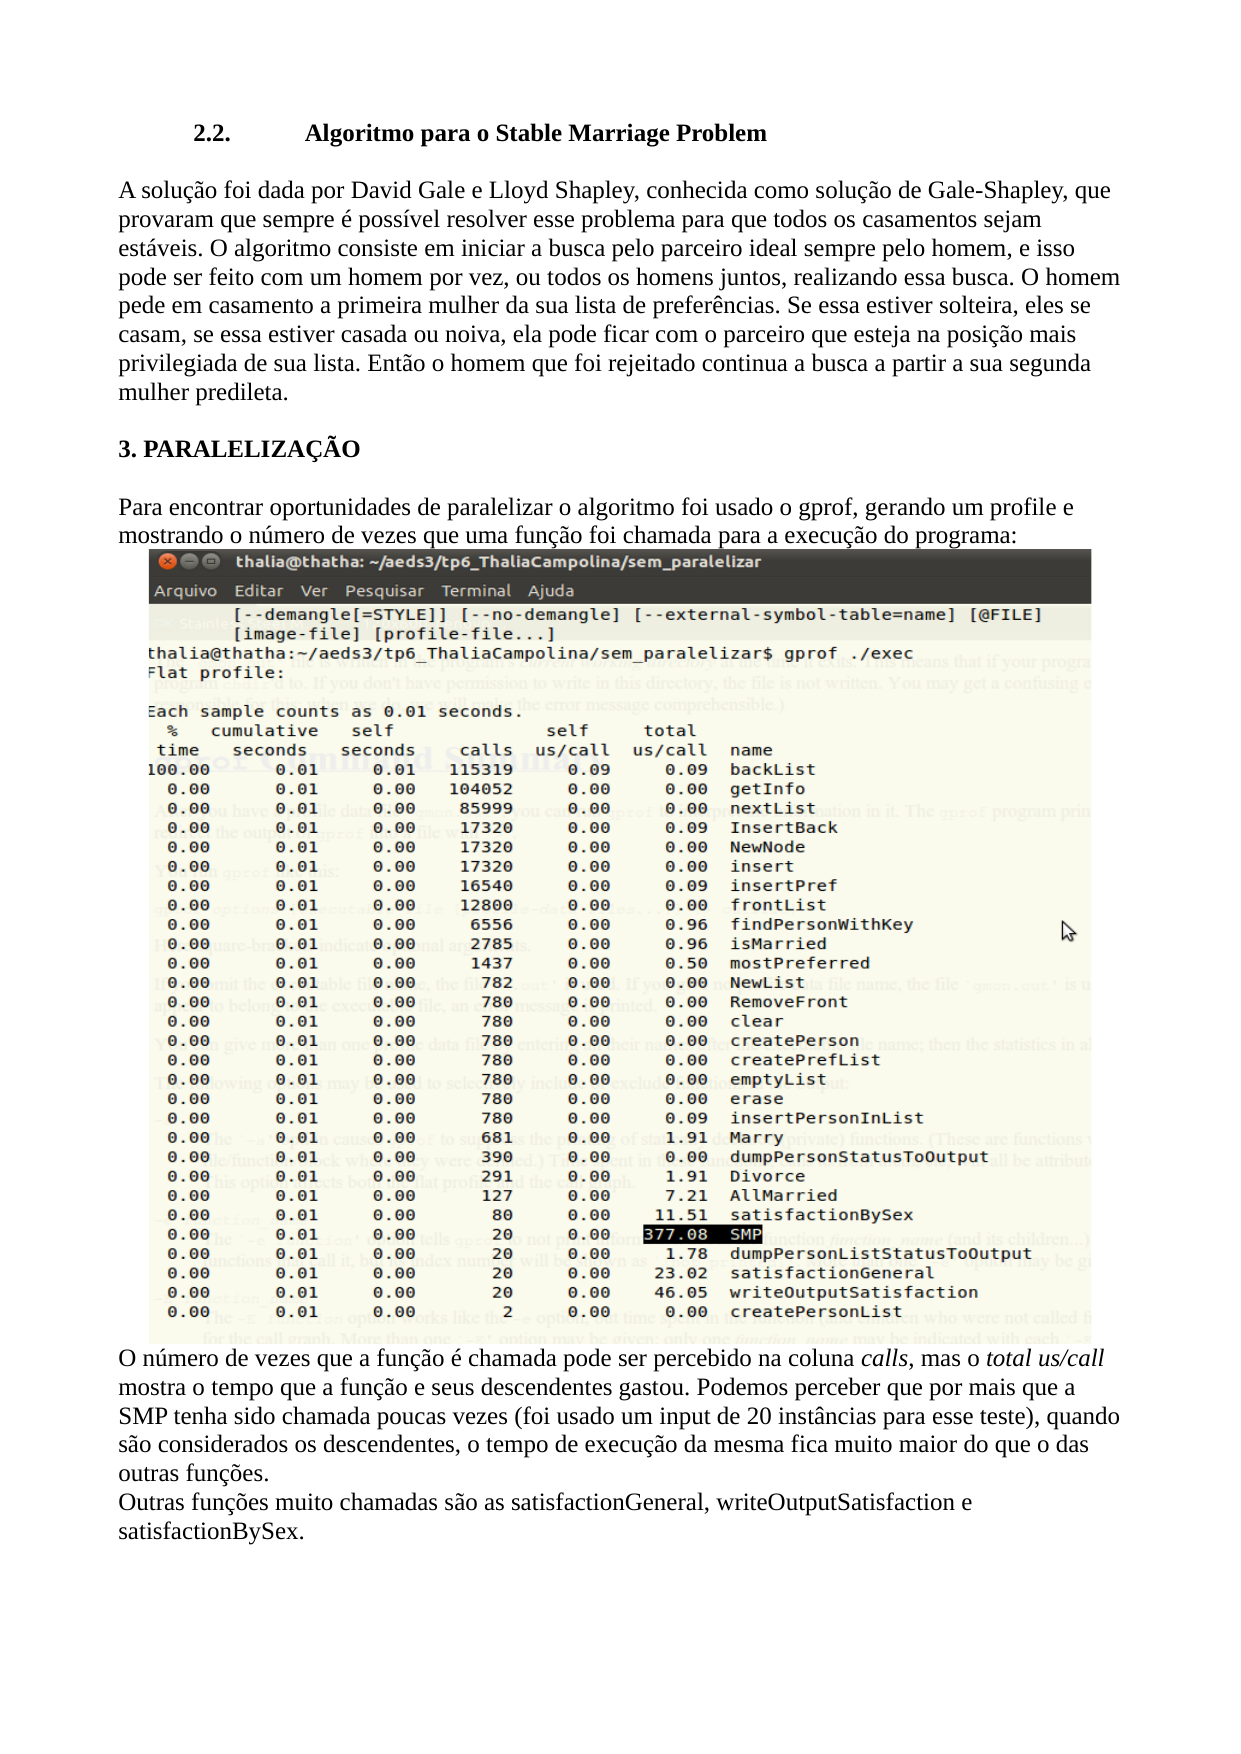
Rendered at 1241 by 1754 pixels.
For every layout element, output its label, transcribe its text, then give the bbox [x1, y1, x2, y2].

text pode ser feito com um homem por vez, ou todos os homens juntos, realizando essa busca. O homem [118, 262, 1122, 291]
text estáveis. O algoritmo consiste em iniciar a busca pelo parceiro ideal sempre pelo homem, e isso [118, 233, 1122, 262]
text A solução foi dada por David Gale e Lloyd Shapley, conhecida como solução de Gale-Shapley, que [118, 176, 1122, 204]
text O número de vezes que a função é chamada pode ser percebido na coluna calls, mas o total us/call mostra o tempo que a função e seus descendentes gastou. Podemos perceber que por mais que a SMP tenha sido chamada poucas vezes (foi usado um input de 20 instâncias para esse teste), quando são considerados os descendentes, o tempo de execução da mesma fica muito maior do que o das outras funções. [118, 1305, 1122, 1487]
text pede em casamento a primeira mulher da sua lista de preferências. Se essa estiver solteira, eles se [118, 291, 1122, 319]
text Para encontrar oportunidades de paralelizar o algoritmo foi usado o gprof, gerando um profile e mostrando o número de vezes que uma função foi chamada para a execução do programa: [118, 492, 1122, 549]
text provaram que sempre é possível resolver esse problema para que todos os casamentos sejam [118, 204, 1122, 233]
picture [148, 549, 1092, 1344]
text 3. PARALELIZAÇÃO [118, 434, 1122, 463]
list Algoritmo para o Stable Marriage Problem [193, 118, 1122, 147]
text casam, se essa estiver casada ou noiva, ela pode ficar com o parceiro que esteja na posição mais privilegiada de sua lista. Então o homem que foi rejeitado continua a busca a partir a sua segunda mulher predileta. [118, 319, 1122, 406]
text Outras funções muito chamadas são as satisfactionGeneral, writeOutputSatisfaction e satisfactionBySex. [118, 1487, 1122, 1544]
